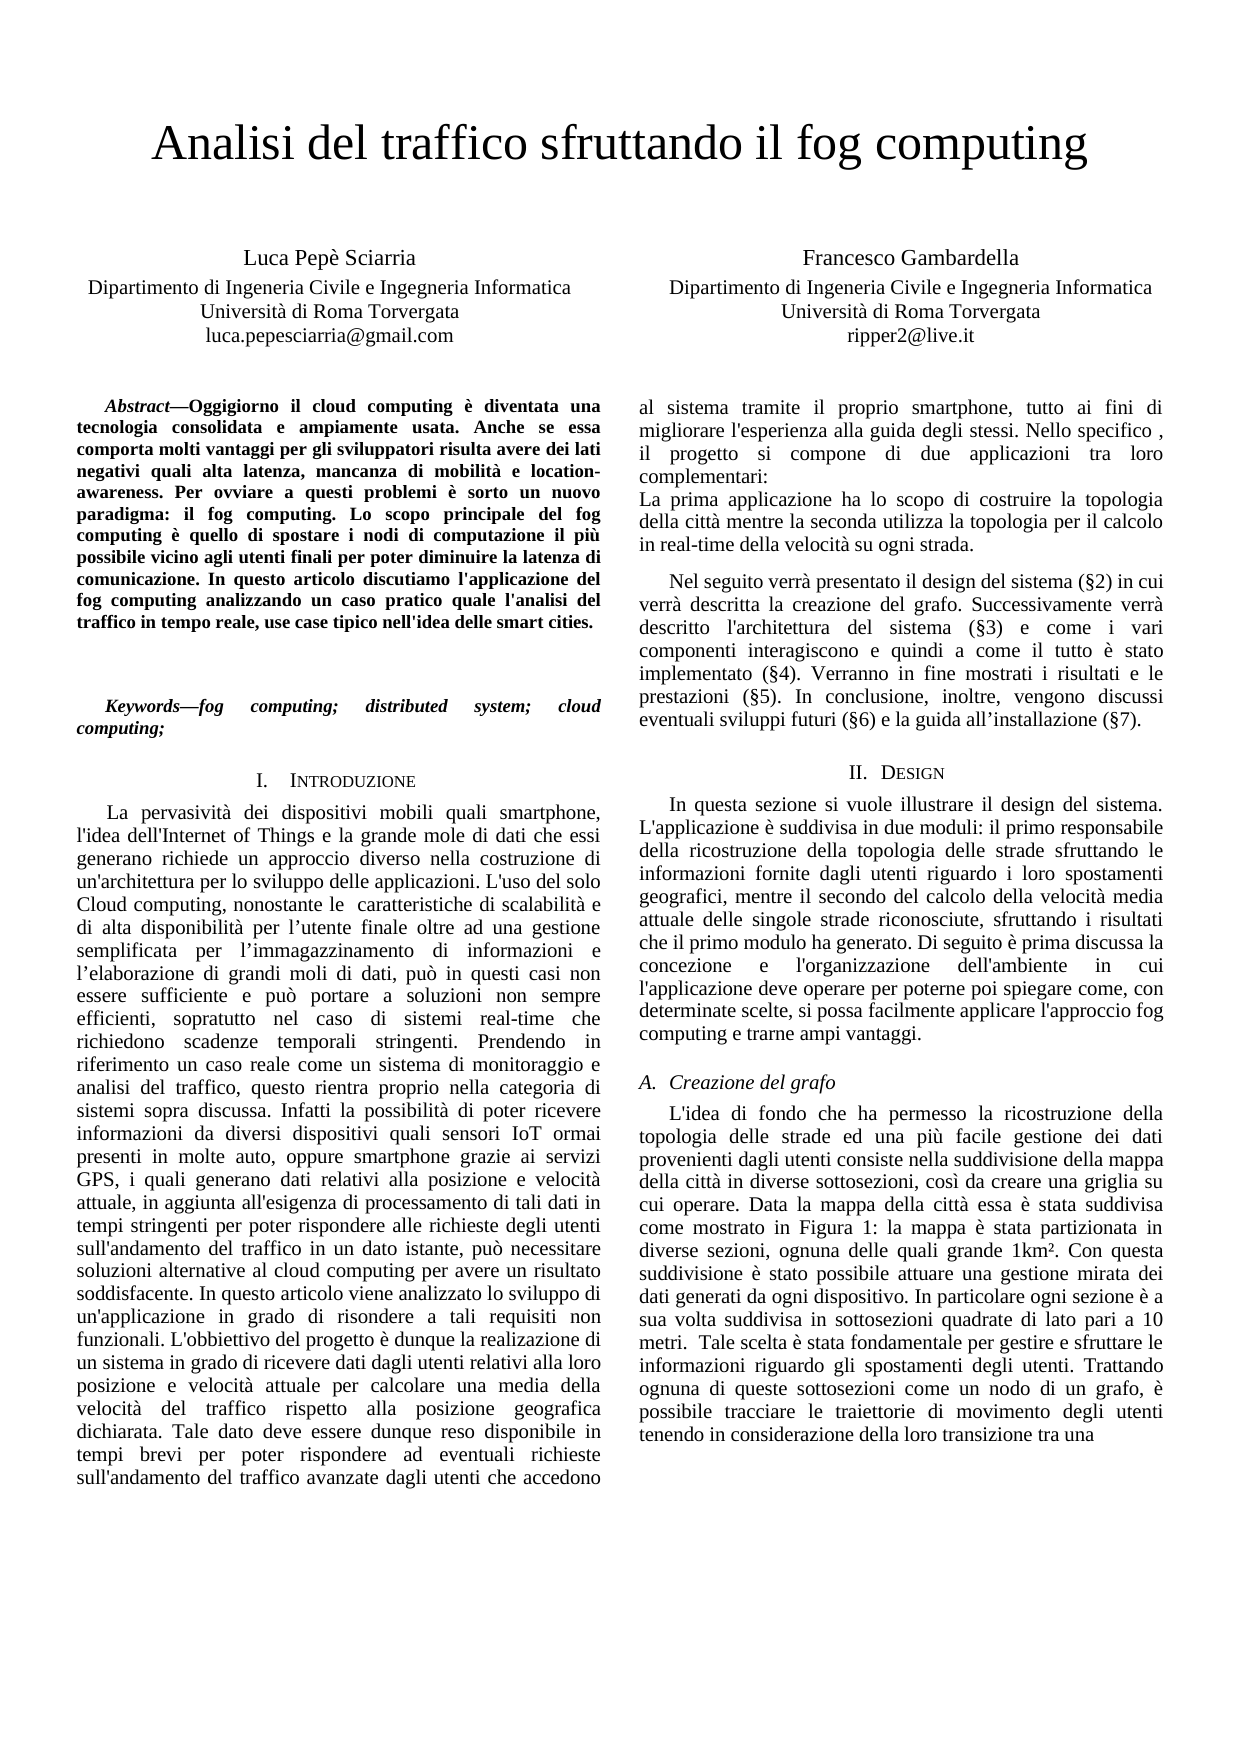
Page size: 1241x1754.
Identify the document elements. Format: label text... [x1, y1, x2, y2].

subtitle Creazione del grafo [639, 1070, 1164, 1094]
subtitle Design [639, 760, 1164, 784]
text Keywords—fog computing; distributed system; cloud computing; [76, 695, 601, 738]
text In questa sezione si vuole illustrare il design del sistema. L'applicazione è suddivisa in due moduli: il primo responsabile della ricostruzione della topologia delle strade sfruttando le informazioni fornite dagli utenti riguardo i loro spostamenti geografici, mentre il secondo del calcolo della velocità media attuale delle singole strade riconosciute, sfruttando i risultati che il primo modulo ha generato. Di seguito è prima discussa la concezione e l'organizzazione dell'ambiente in cui l'applicazione deve operare per poterne poi spiegare come, con determinate scelte, si possa facilmente applicare l'approccio fog computing e trarne ampi vantaggi. [639, 792, 1164, 1045]
text Università di Roma Torvergata [76, 299, 583, 323]
text Dipartimento di Ingeneria Civile e Ingegneria Informatica [76, 274, 583, 299]
text Università di Roma Torvergata [658, 299, 1164, 323]
title Analisi del traffico sfruttando il fog computing [76, 112, 1164, 170]
text L'idea di fondo che ha permesso la ricostruzione della topologia delle strade ed una più facile gestione dei dati provenienti dagli utenti consiste nella suddivisione della mappa della città in diverse sottosezioni, così da creare una griglia su cui operare. Data la mappa della città essa è stata suddivisa come mostrato in Figura 1: la mappa è stata partizionata in diverse sezioni, ognuna delle quali grande 1km². Con questa suddivisione è stato possibile attuare una gestione mirata dei dati generati da ogni dispositivo. In particolare ogni sezione è a sua volta suddivisa in sottosezioni quadrate di lato pari a 10 metri. Tale scelta è stata fondamentale per gestire e sfruttare le informazioni riguardo gli spostamenti degli utenti. Trattando ognuna di queste sottosezioni come un nodo di un grafo, è possibile tracciare le traiettorie di movimento degli utenti tenendo in considerazione della loro transizione tra una [639, 1101, 1164, 1446]
text al sistema tramite il proprio smartphone, tutto ai fini di migliorare l'esperienza alla guida degli stessi. Nello specifico , il progetto si compone di due applicazioni tra loro complementari: La prima applicazione ha lo scopo di costruire la topologia della città mentre la seconda utilizza la topologia per il calcolo in real-time della velocità su ogni strada. [639, 395, 1164, 556]
text Francesco Gambardella [658, 244, 1164, 270]
text Nel seguito verrà presentato il design del sistema (§2) in cui verrà descritta la creazione del grafo. Successivamente verrà descritto l'architettura del sistema (§3) e come i vari componenti interagiscono e quindi a come il tutto è stato implementato (§4). Verranno in fine mostrati i risultati e le prestazioni (§5). In conclusione, inoltre, vengono discussi eventuali sviluppi futuri (§6) e la guida all’installazione (§7). [639, 569, 1164, 731]
text ripper2@live.it [658, 323, 1164, 347]
text Luca Pepè Sciarria [76, 244, 583, 270]
text Abstract—Oggigiorno il cloud computing è diventata una tecnologia consolidata e ampiamente usata. Anche se essa comporta molti vantaggi per gli sviluppatori risulta avere dei lati negativi quali alta latenza, mancanza di mobilità e location-awareness. Per ovviare a questi problemi è sorto un nuovo paradigma: il fog computing. Lo scopo principale del fog computing è quello di spostare i nodi di computazione il più possibile vicino agli utenti finali per poter diminuire la latenza di comunicazione. In questo articolo discutiamo l'applicazione del fog computing analizzando un caso pratico quale l'analisi del traffico in tempo reale, use case tipico nell'idea delle smart cities. [76, 395, 601, 632]
subtitle Introduzione [76, 768, 601, 792]
text Dipartimento di Ingeneria Civile e Ingegneria Informatica [658, 274, 1164, 299]
text luca.pepesciarria@gmail.com [76, 323, 583, 347]
text La pervasività dei dispositivi mobili quali smartphone, l'idea dell'Internet of Things e la grande mole di dati che essi generano richiede un approccio diverso nella costruzione di un'architettura per lo sviluppo delle applicazioni. L'uso del solo Cloud computing, nonostante le caratteristiche di scalabilità e di alta disponibilità per l’utente finale oltre ad una gestione semplificata per l’immagazzinamento di informazioni e l’elaborazione di grandi moli di dati, può in questi casi non essere sufficiente e può portare a soluzioni non sempre efficienti, sopratutto nel caso di sistemi real-time che richiedono scadenze temporali stringenti. Prendendo in riferimento un caso reale come un sistema di monitoraggio e analisi del traffico, questo rientra proprio nella categoria di sistemi sopra discussa. Infatti la possibilità di poter ricevere informazioni da diversi dispositivi quali sensori IoT ormai presenti in molte auto, oppure smartphone grazie ai servizi GPS, i quali generano dati relativi alla posizione e velocità attuale, in aggiunta all'esigenza di processamento di tali dati in tempi stringenti per poter rispondere alle richieste degli utenti sull'andamento del traffico in un dato istante, può necessitare soluzioni alternative al cloud computing per avere un risultato soddisfacente. In questo articolo viene analizzato lo sviluppo di un'applicazione in grado di risondere a tali requisiti non funzionali. L'obbiettivo del progetto è dunque la realizazione di un sistema in grado di ricevere dati dagli utenti relativi alla loro posizione e velocità attuale per calcolare una media della velocità del traffico rispetto alla posizione geografica dichiarata. Tale dato deve essere dunque reso disponibile in tempi brevi per poter rispondere ad eventuali richieste sull'andamento del traffico avanzate dagli utenti che accedono [76, 800, 601, 1489]
